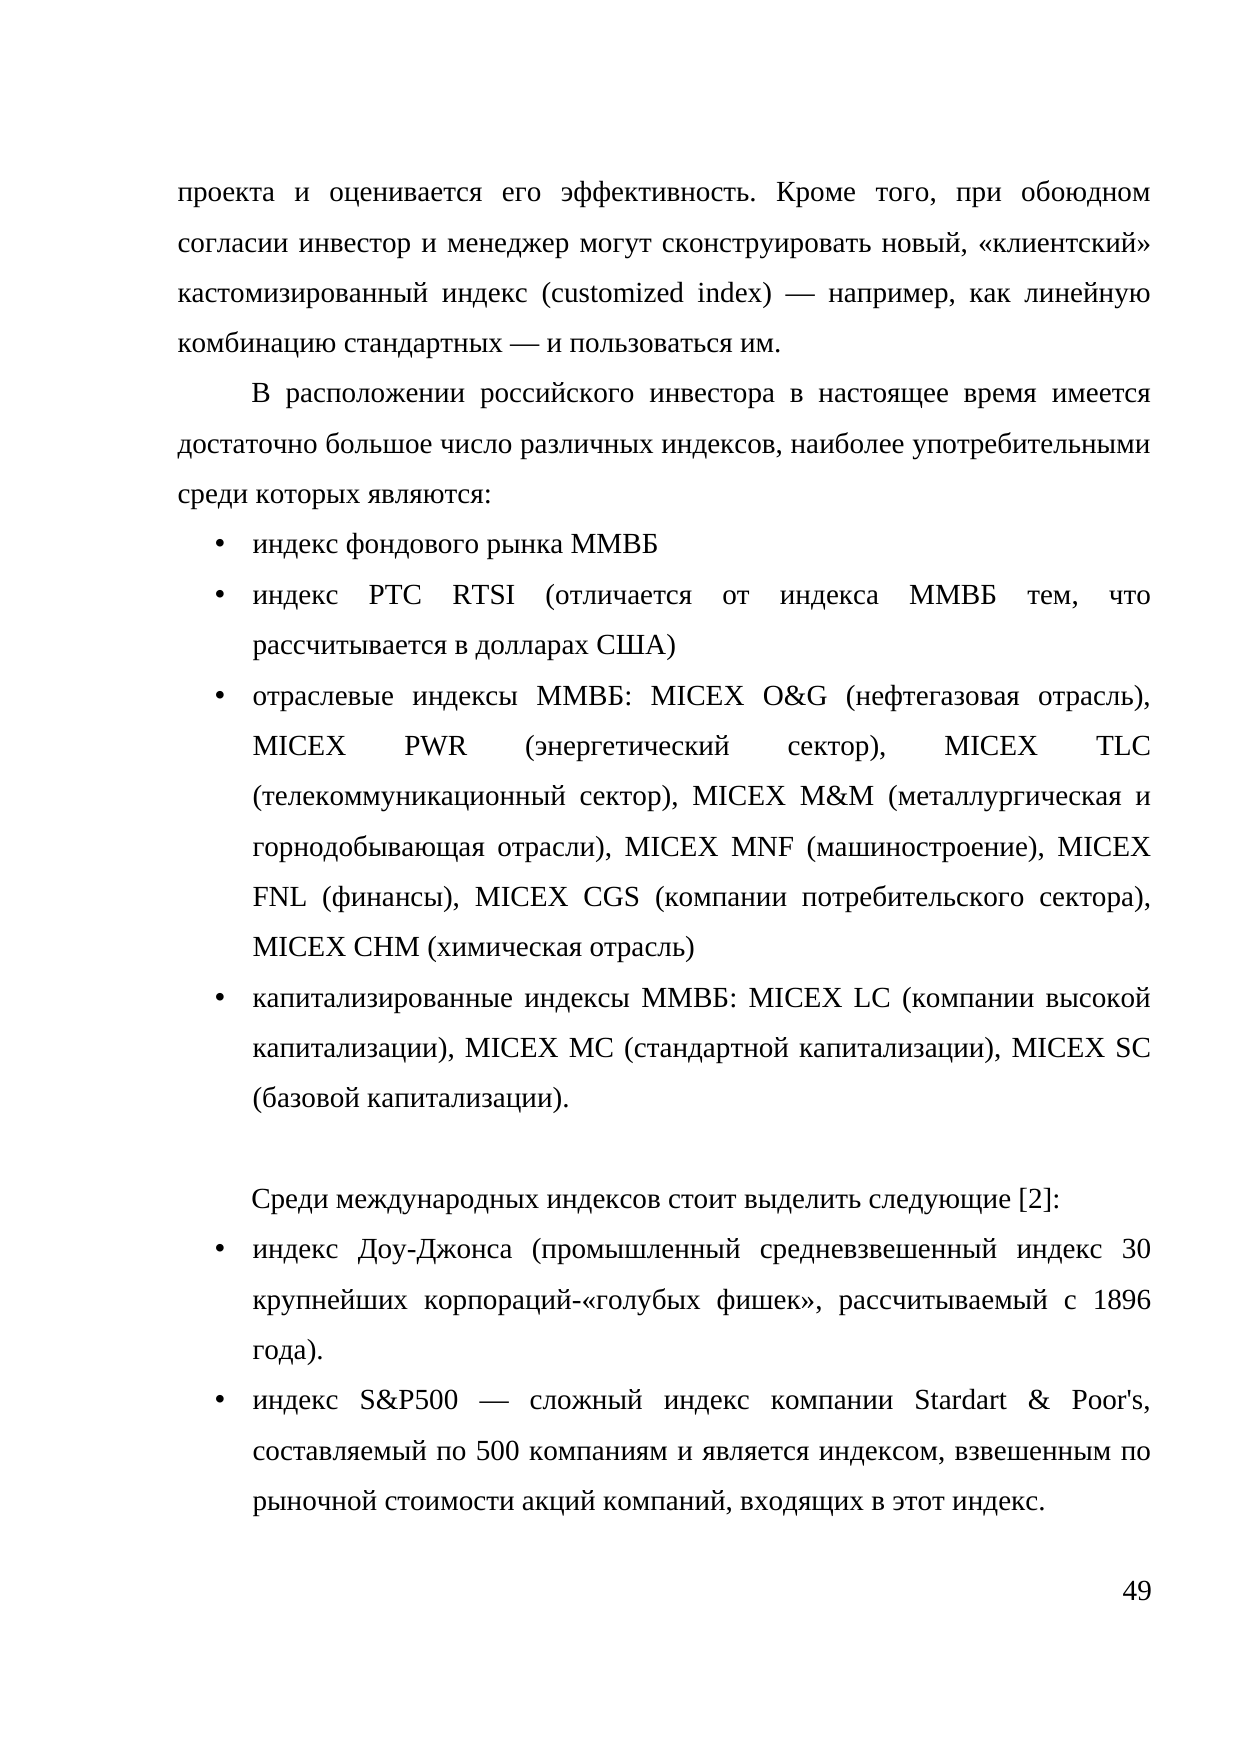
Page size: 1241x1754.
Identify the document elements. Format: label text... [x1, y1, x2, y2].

text В расположении российского инвестора в настоящее время имеется достаточно большое число различных индексов, наиболее употребительными среди которых являются: [177, 376, 1152, 510]
list индекс S&P500 — сложный индекс компании Stardart & Poor's, составляемый по 500 компаниям и является индексом, взвешенным по рыночной стоимости акций компаний, входящих в этот индекс. [215, 1382, 1152, 1517]
list индекс Доу-Джонса (промышленный средневзвешенный индекс 30 крупнейших корпораций-«голубых фишек», рассчитываемый с 1896 года). [215, 1231, 1152, 1366]
text Среди международных индексов стоит выделить следующие [2]: [177, 1181, 1152, 1214]
text проекта и оценивается его эффективность. Кроме того, при обоюдном согласии инвестор и менеджер могут сконструировать новый, «клиентский» кастомизированный индекс (customized index) — например, как линейную комбинацию стандартных — и пользоваться им. [177, 174, 1152, 359]
list отраслевые индексы ММВБ: MICEX O&G (нефтегазовая отрасль), MICEX PWR (энергетический сектор), MICEX TLC (телекоммуникационный сектор), MICEX M&M (металлургическая и горнодобывающая отрасли), MICEX MNF (машиностроение), MICEX FNL (финансы), MICEX CGS (компании потребительского сектора), MICEX CHM (химическая отрасль) [215, 678, 1152, 963]
list индекс фондового рынка ММВБ [215, 527, 1152, 560]
list капитализированные индексы ММВБ: MICEX LC (компании высокой капитализации), MICEX MC (стандартной капитализации), MICEX SC (базовой капитализации). [215, 980, 1152, 1114]
list индекс РТС RTSI (отличается от индекса ММВБ тем, что рассчитывается в долларах США) [215, 577, 1152, 661]
